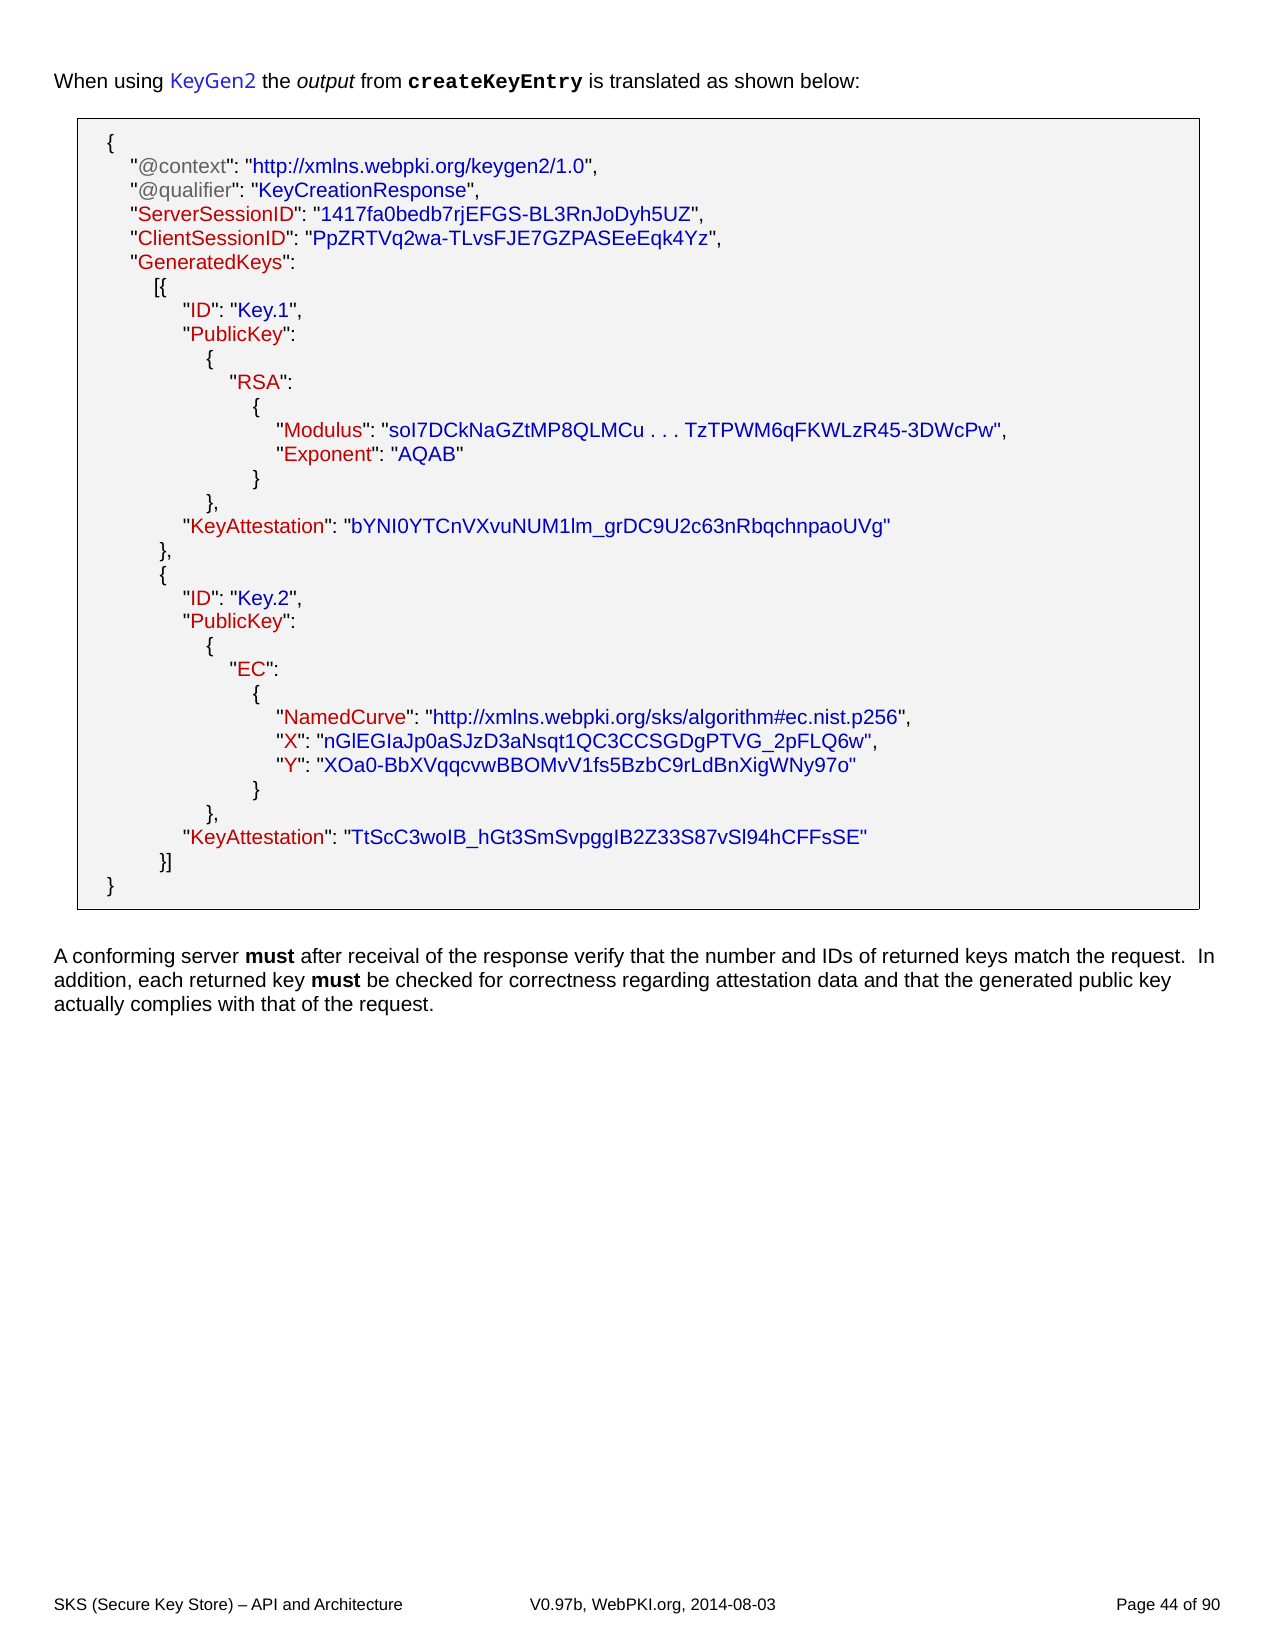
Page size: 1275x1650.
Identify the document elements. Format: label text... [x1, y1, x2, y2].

table_header { "@context": "http://xmlns.webpki.org/keygen2/1.0", "@qualifier": "KeyCreationResponse", "ServerSessionID": "1417fa0bedb7rjEFGS-BL3RnJoDyh5UZ", "ClientSessionID": "PpZRTVq2wa-TLvsFJE7GZPASEeEqk4Yz", "GeneratedKeys": [{ "ID": "Key.1", "PublicKey": { "RSA": { "Modulus": "soI7DCkNaGZtMP8QLMCu . . . TzTPWM6qFKWLzR45-3DWcPw", "Exponent": "AQAB" } }, "KeyAttestation": "bYNI0YTCnVXvuNUM1lm_grDC9U2c63nRbqchnpaoUVg" }, { "ID": "Key.2", "PublicKey": { "EC": { "NamedCurve": "http://xmlns.webpki.org/sks/algorithm#ec.nist.p256", "X": "nGlEGIaJp0aSJzD3aNsqt1QC3CCSGDgPTVG_2pFLQ6w", "Y": "XOa0-BbXVqqcvwBBOMvV1fs5BzbC9rLdBnXigWNy97o" } }, "KeyAttestation": "TtScC3woIB_hGt3SmSvpggIB2Z33S87vSl94hCFFsSE" }] } [78, 119, 1199, 908]
text When using KeyGen2 the output from createKeyEntry is translated as shown below: [54, 66, 1221, 118]
text A conforming server must after receival of the response verify that the number and IDs of returned keys match the request. In addition, each returned key must be checked for correctness regarding attestation data and that the generated public key actually complies with that of the request. [54, 944, 1221, 1016]
